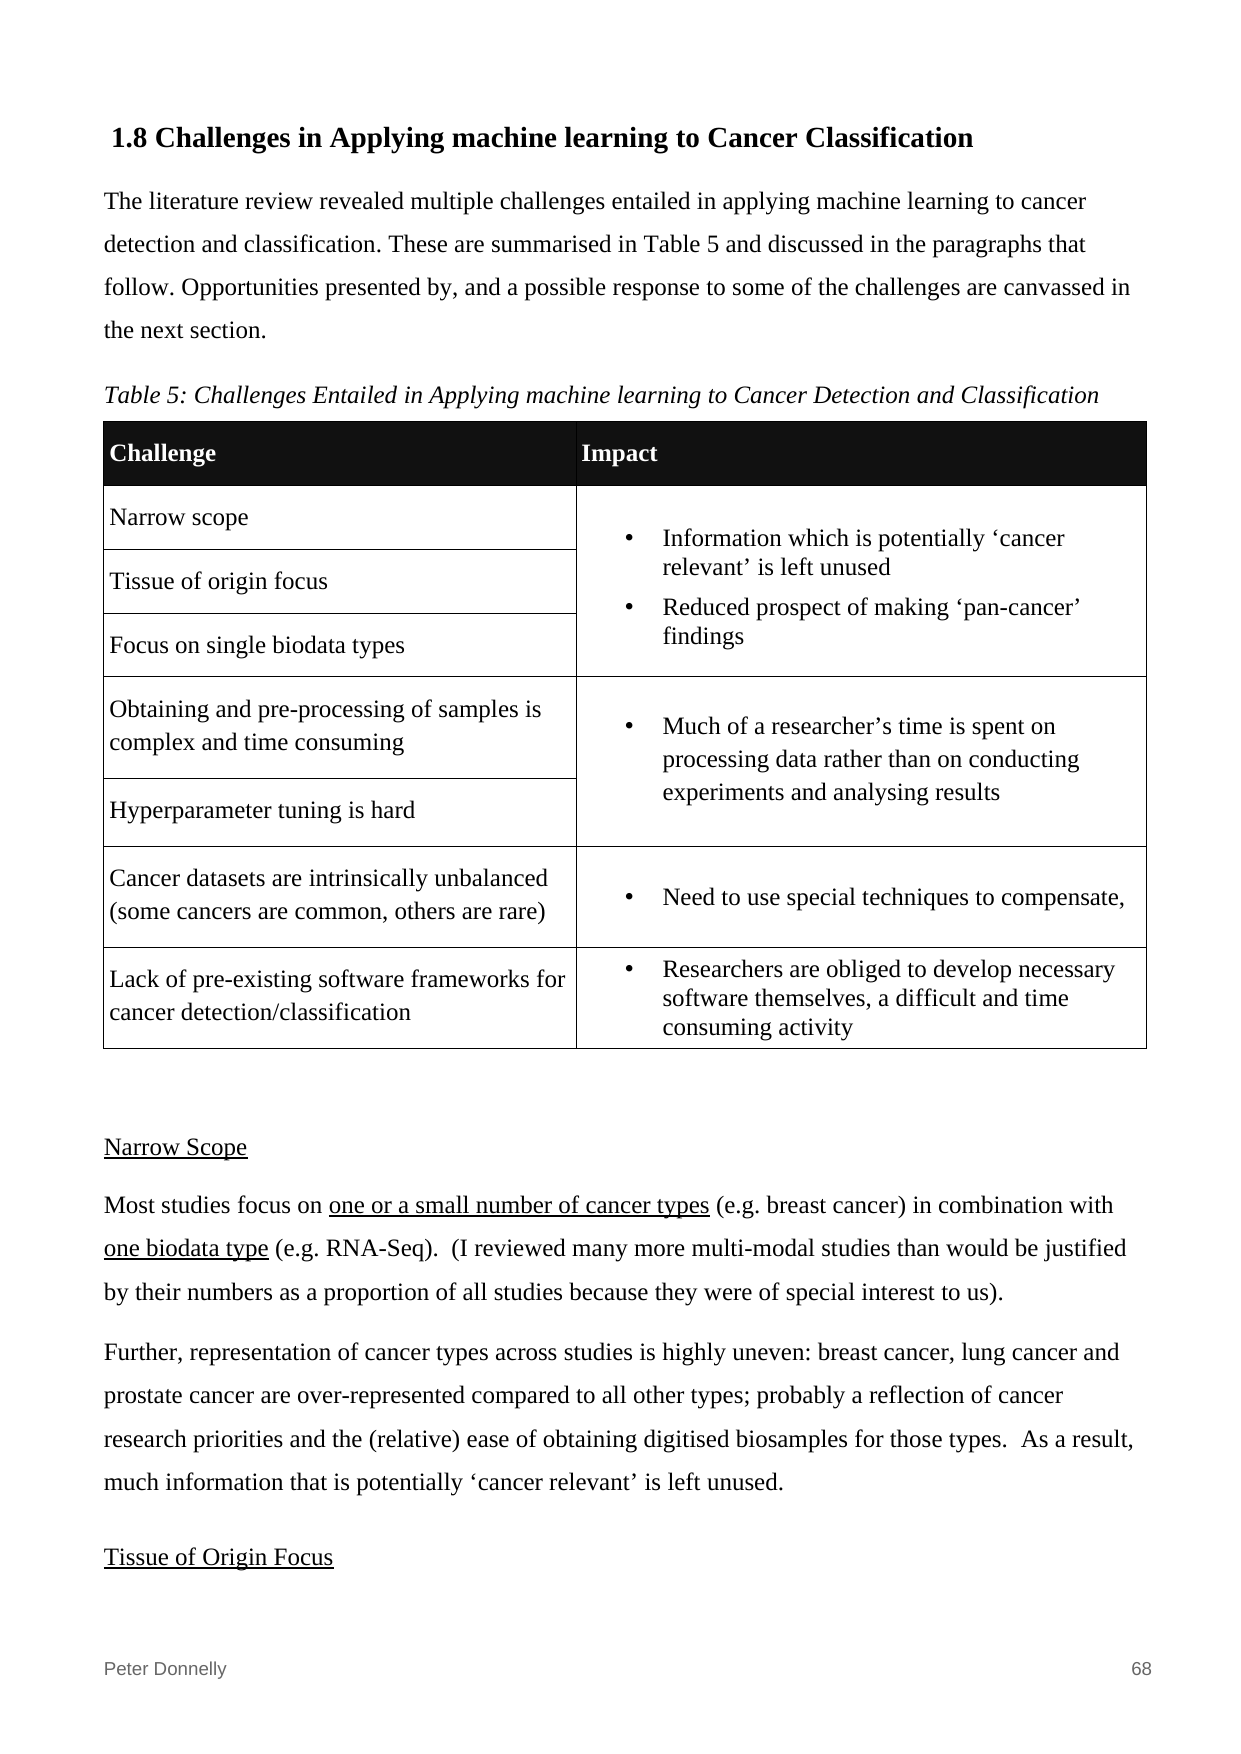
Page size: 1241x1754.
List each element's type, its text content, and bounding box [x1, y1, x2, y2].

table_cell Much of a researcher’s time is spent on processing data rather than on conducting experiments and analysing results [577, 677, 1146, 846]
table_cell Researchers are obliged to develop necessary software themselves, a difficult and time consuming activity [577, 948, 1146, 1048]
text Further, representation of cancer types across studies is highly uneven: breast cancer, lung cancer and prostate cancer are over-represented compared to all other types; probably a reflection of cancer research priorities and the (relative) ease of obtaining digitised biosamples for those types. As a result, much information that is potentially ‘cancer relevant’ is left unused. [103, 1337, 1146, 1496]
text Tissue of Origin Focus [103, 1542, 1146, 1571]
table_cell Obtaining and pre-processing of samples is complex and time consuming [104, 677, 576, 777]
table_cell Need to use special techniques to compensate, [577, 847, 1146, 947]
table_header Impact [577, 422, 1146, 485]
subtitle Challenges in Applying machine learning to Cancer Classification [103, 120, 1146, 153]
table_cell Lack of pre-existing software frameworks for cancer detection/classification [104, 948, 576, 1048]
text Most studies focus on one or a small number of cancer types (e.g. breast cancer) in combination with one biodata type (e.g. RNA-Seq). (I reviewed many more multi-modal studies than would be justified by their numbers as a proportion of all studies because they were of special interest to us). [103, 1190, 1146, 1305]
table_header Challenge [104, 422, 576, 485]
text The literature review revealed multiple challenges entailed in applying machine learning to cancer detection and classification. These are summarised in Table 5 and discussed in the paragraphs that follow. Opportunities presented by, and a possible response to some of the challenges are canvassed in the next section. [103, 186, 1146, 344]
table_cell Hyperparameter tuning is hard [104, 779, 576, 846]
text Narrow Scope [103, 1132, 1146, 1161]
table_cell Tissue of origin focus [104, 550, 576, 612]
table_cell Cancer datasets are intrinsically unbalanced (some cancers are common, others are rare) [104, 847, 576, 947]
table_cell Narrow scope [104, 486, 576, 549]
table_cell Focus on single biodata types [104, 614, 576, 676]
table_cell Information which is potentially ‘cancer relevant’ is left unused Reduced prospect of making ‘pan-cancer’ findings [577, 486, 1146, 676]
text Table 5: Challenges Entailed in Applying machine learning to Cancer Detection and Classification [103, 380, 1146, 408]
